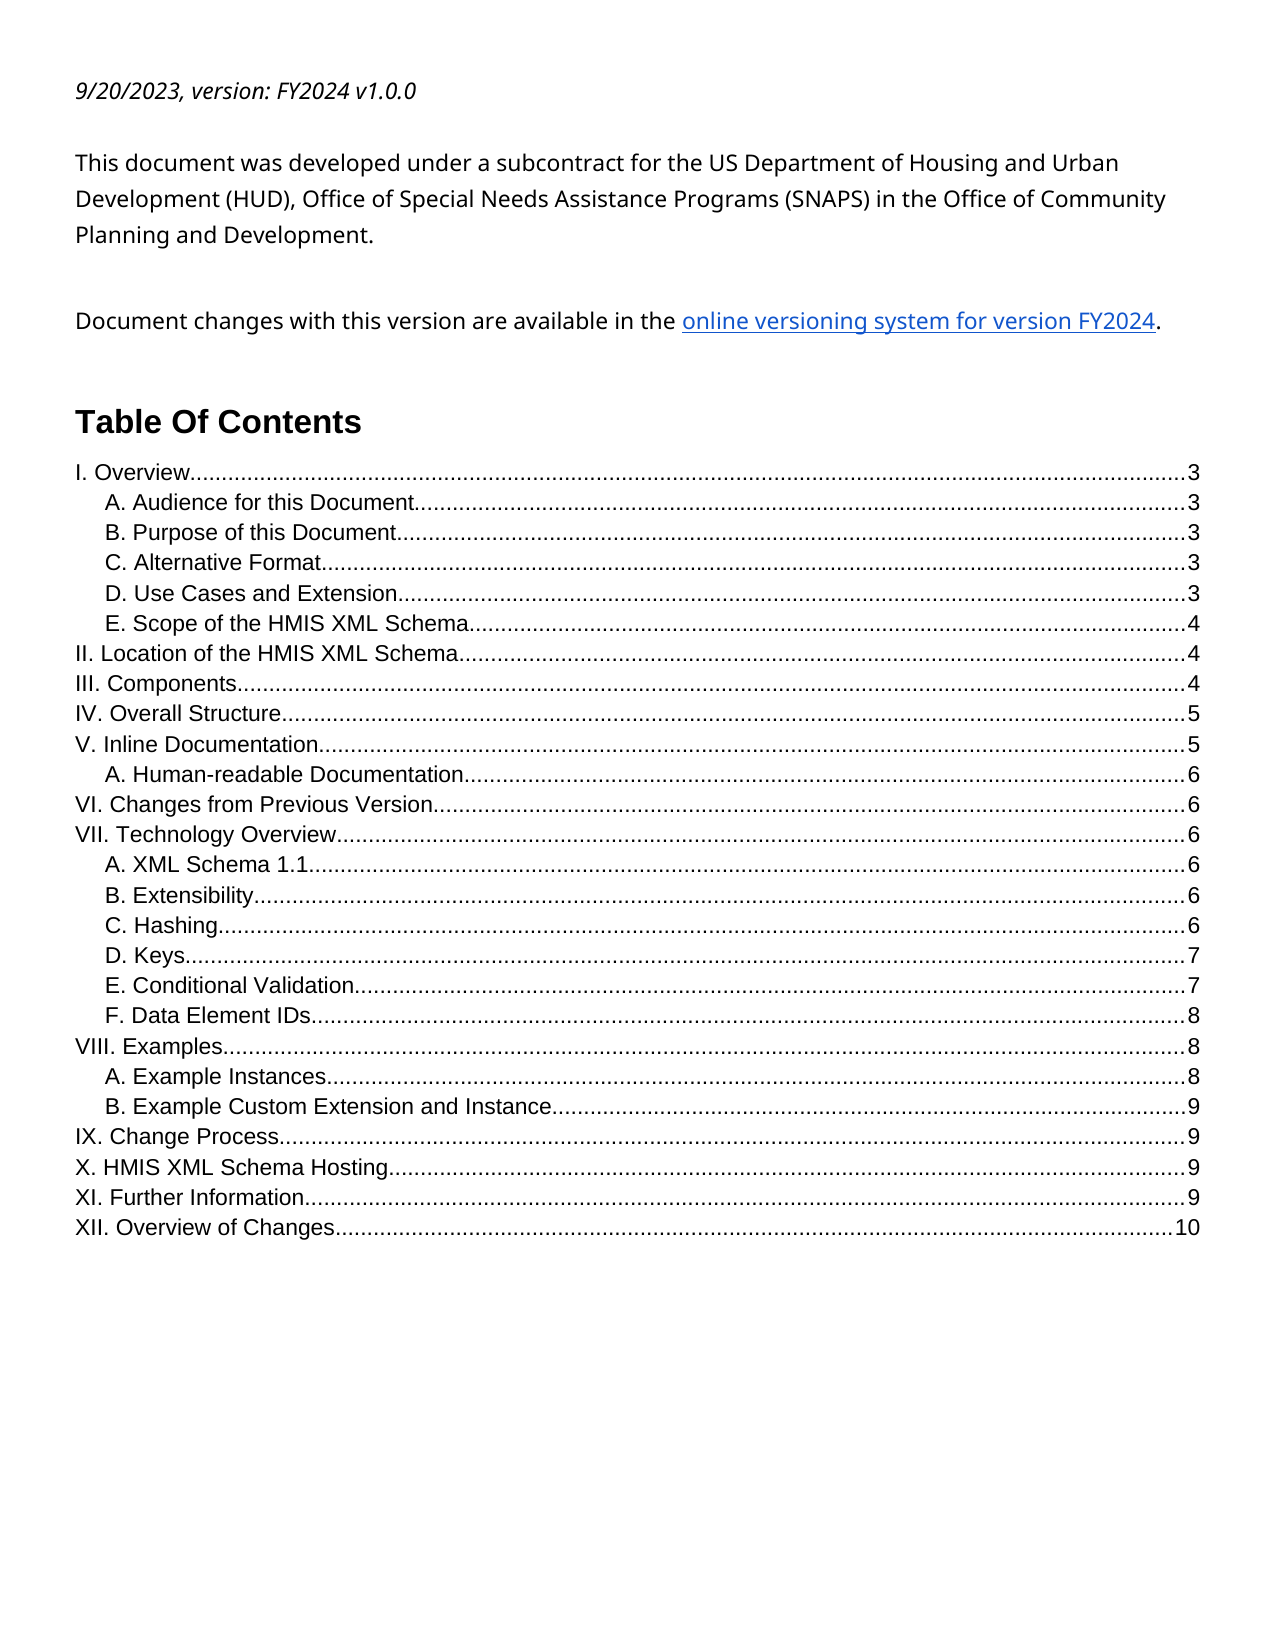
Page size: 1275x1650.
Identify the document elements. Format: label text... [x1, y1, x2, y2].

text C. Hashing 6 [104, 912, 1200, 938]
text E. Conditional Validation 7 [104, 972, 1200, 999]
text VI. Changes from Previous Version 6 [75, 791, 1200, 817]
text IX. Change Process 9 [75, 1123, 1200, 1150]
text I. Overview 3 [75, 459, 1200, 485]
text VIII. Examples 8 [75, 1033, 1200, 1059]
text II. Location of the HMIS XML Schema 4 [75, 640, 1200, 666]
text A. Human-readable Documentation 6 [104, 761, 1200, 787]
text III. Components 4 [75, 670, 1200, 697]
text Document changes with this version are available in the online versioning system for version FY2024. [75, 305, 1200, 336]
text D. Use Cases and Extension 3 [104, 579, 1200, 606]
text XI. Further Information 9 [75, 1184, 1200, 1210]
text D. Keys 7 [104, 942, 1200, 968]
text B. Example Custom Extension and Instance 9 [104, 1093, 1200, 1119]
text B. Purpose of this Document 3 [104, 519, 1200, 546]
text F. Data Element IDs 8 [104, 1002, 1200, 1029]
text VII. Technology Overview 6 [75, 821, 1200, 848]
text E. Scope of the HMIS XML Schema 4 [104, 610, 1200, 636]
subtitle Table Of Contents [75, 402, 1200, 441]
text X. HMIS XML Schema Hosting 9 [75, 1153, 1200, 1180]
text C. Alternative Format 3 [104, 549, 1200, 576]
text V. Inline Documentation 5 [75, 731, 1200, 757]
text A. Example Instances 8 [104, 1063, 1200, 1089]
text A. XML Schema 1.1 6 [104, 851, 1200, 878]
text This document was developed under a subcontract for the US Department of Housing and Urban Development (HUD), Office of Special Needs Assistance Programs (SNAPS) in the Office of Community Planning and Development. [75, 147, 1200, 250]
text 9/20/2023, version: FY2024 v1.0.0 [75, 75, 1200, 106]
text XII. Overview of Changes 10 [75, 1214, 1200, 1240]
text IV. Overall Structure 5 [75, 700, 1200, 727]
text A. Audience for this Document 3 [104, 489, 1200, 515]
text B. Extensibility 6 [104, 882, 1200, 908]
